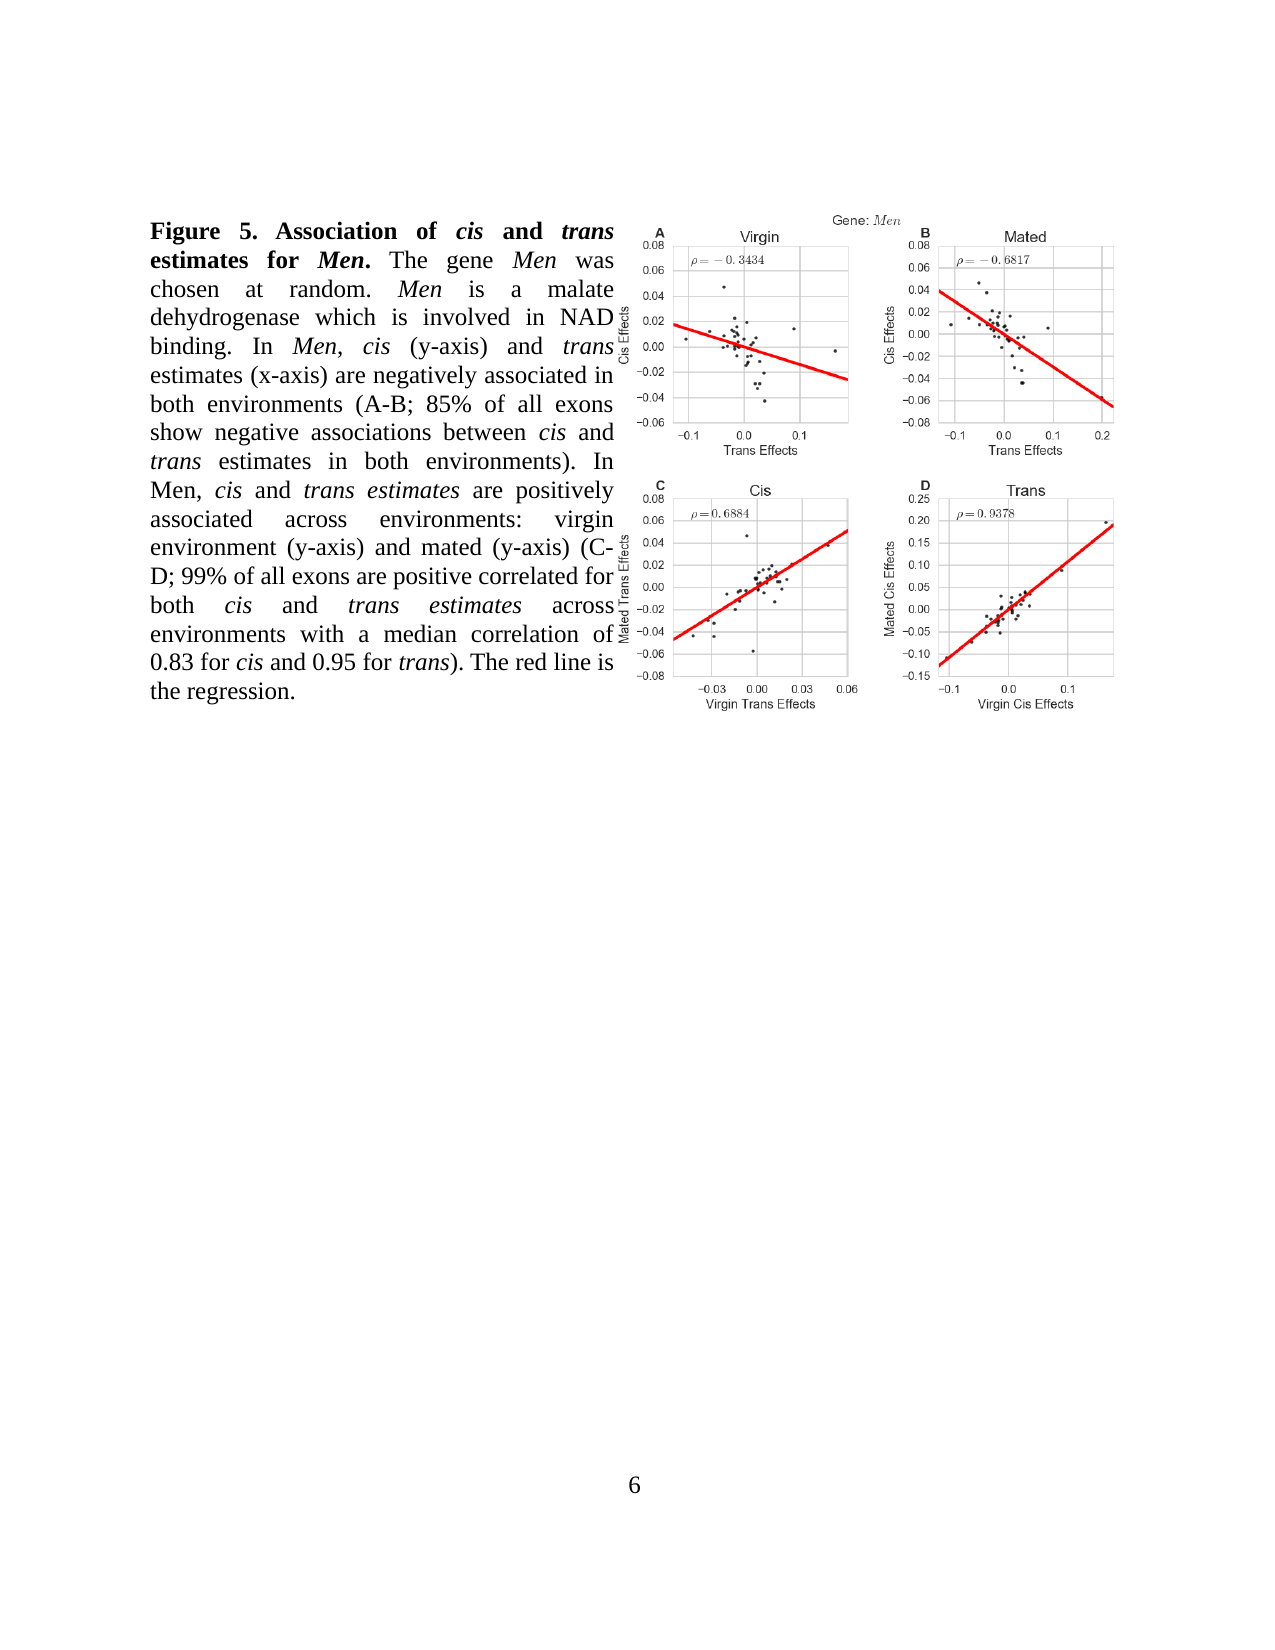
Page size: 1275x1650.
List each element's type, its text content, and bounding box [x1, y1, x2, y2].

picture [614, 210, 1118, 715]
text Figure 5. Association of cis and trans estimates for Men. The gene Men was chosen at random. Men is a malate dehydrogenase which is involved in NAD binding. In Men, cis (y-axis) and trans estimates (x-axis) are negatively associated in both environments (A-B; 85% of all exons show negative associations between cis and trans estimates in both environments). In Men, cis and trans estimates are positively associated across environments: virgin environment (y-axis) and mated (y-axis) (C-D; 99% of all exons are positive correlated for both cis and trans estimates across environments with a median correlation of 0.83 for cis and 0.95 for trans). The red line is the regression. [150, 216, 614, 705]
